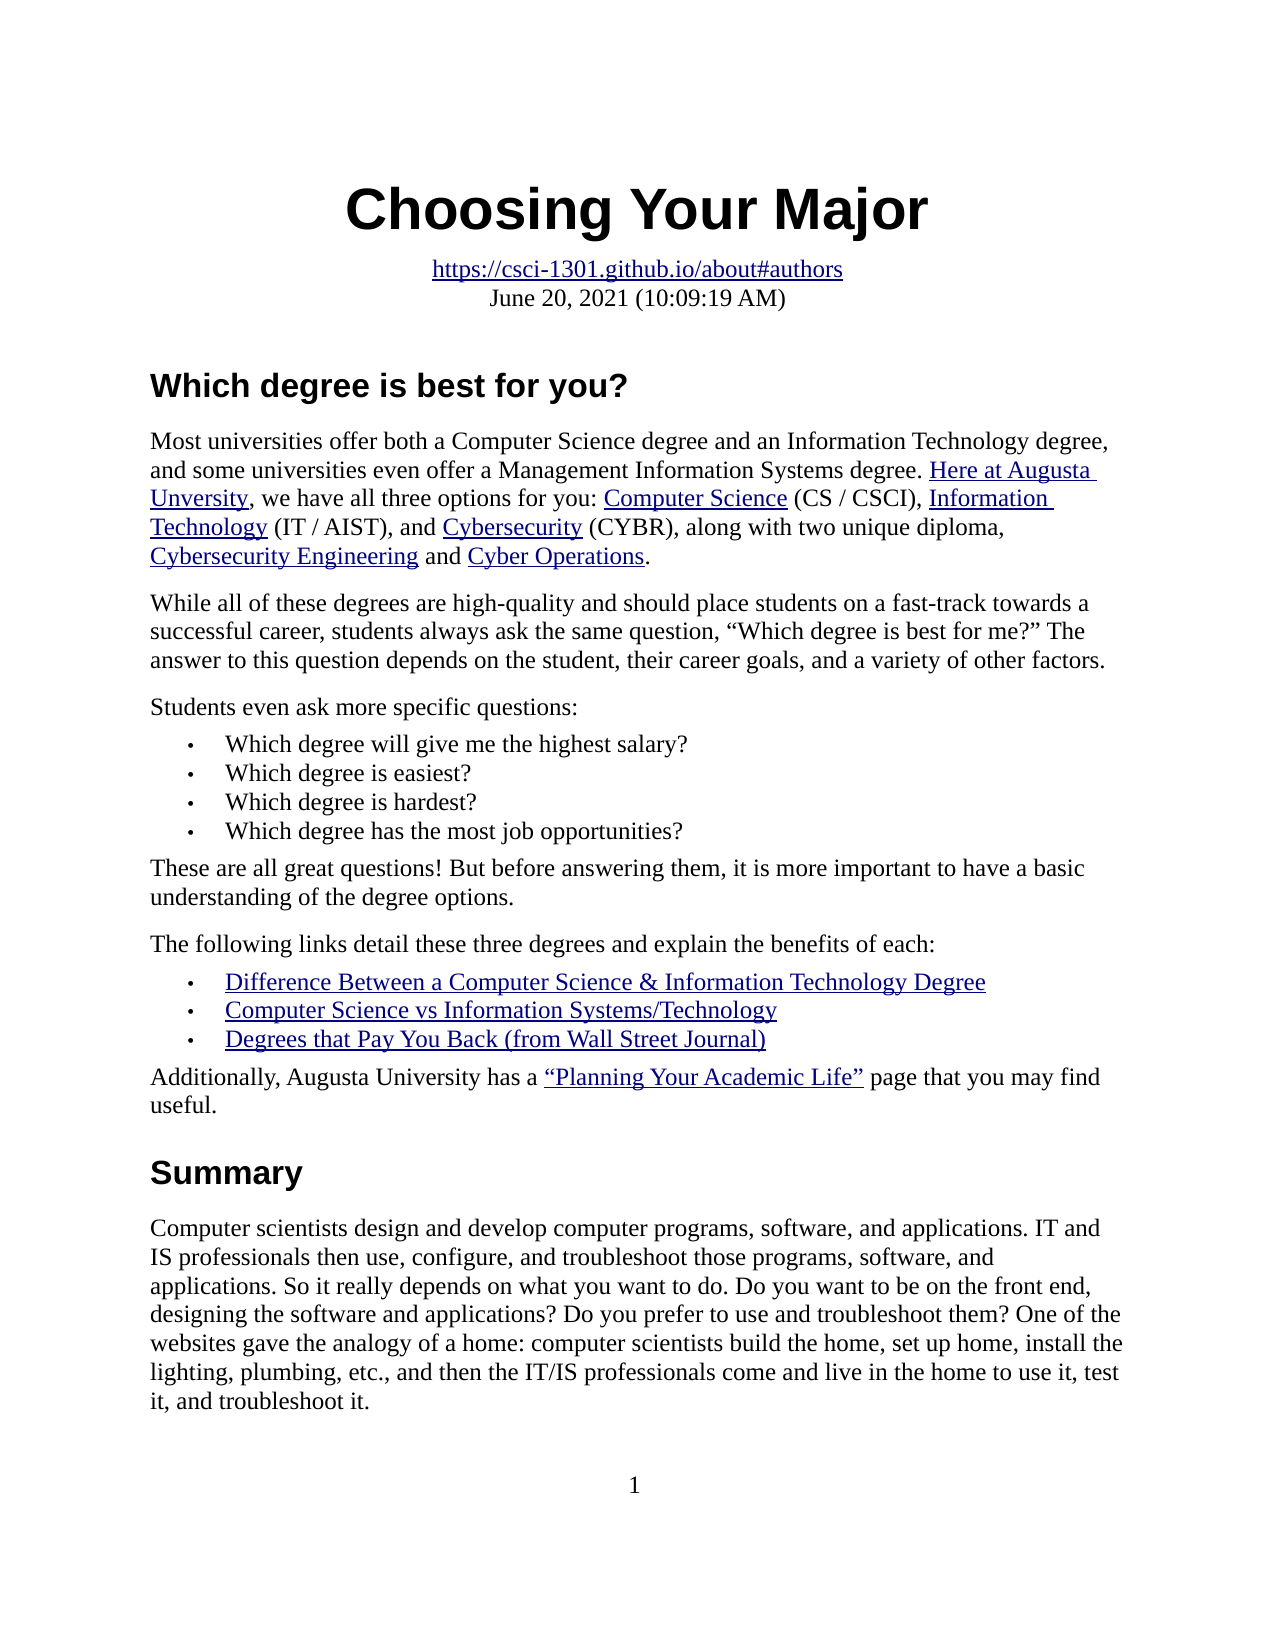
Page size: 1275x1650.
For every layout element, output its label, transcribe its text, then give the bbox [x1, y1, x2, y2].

title Choosing Your Major [150, 175, 1125, 242]
subtitle Which degree is best for you? [150, 366, 1125, 404]
text June 20, 2021 (10:09:19 AM) [150, 283, 1125, 312]
text These are all great questions! But before answering them, it is more important to have a basic understanding of the degree options. [150, 853, 1125, 911]
text https://csci-1301.github.io/about#authors [150, 254, 1125, 283]
subtitle Summary [150, 1153, 1125, 1192]
text Additionally, Augusta University has a “Planning Your Academic Life” page that you may find useful. [150, 1062, 1125, 1119]
list Which degree has the most job opportunities? [187, 816, 1125, 844]
text While all of these degrees are high-quality and should place students on a fast-track towards a successful career, students always ask the same question, “Which degree is best for me?” The answer to this question depends on the student, their career goals, and a variety of other factors. [150, 588, 1125, 674]
text Computer scientists design and develop computer programs, software, and applications. IT and IS professionals then use, configure, and troubleshoot those programs, software, and applications. So it really depends on what you want to do. Do you want to be on the front end, designing the software and applications? Do you prefer to use and troubleshoot them? One of the websites gave the analogy of a home: computer scientists build the home, set up home, install the lighting, plumbing, etc., and then the IT/IS professionals come and live in the home to use it, test it, and troubleshoot it. [150, 1213, 1125, 1414]
text Students even ask more specific questions: [150, 692, 1125, 721]
list Which degree will give me the highest salary? [187, 729, 1125, 758]
list Difference Between a Computer Science & Information Technology Degree [187, 967, 1125, 995]
list Degrees that Pay You Back (from Wall Street Journal) [187, 1024, 1125, 1053]
text The following links detail these three degrees and explain the benefits of each: [150, 929, 1125, 958]
list Which degree is easiest? [187, 758, 1125, 787]
text Most universities offer both a Computer Science degree and an Information Technology degree, and some universities even offer a Management Information Systems degree. Here at Augusta Unversity, we have all three options for you: Computer Science (CS / CSCI), Information Technology (IT / AIST), and Cybersecurity (CYBR), along with two unique diploma, Cybersecurity Engineering and Cyber Operations. [150, 426, 1125, 570]
list Which degree is hardest? [187, 787, 1125, 816]
list Computer Science vs Information Systems/Technology [187, 995, 1125, 1024]
